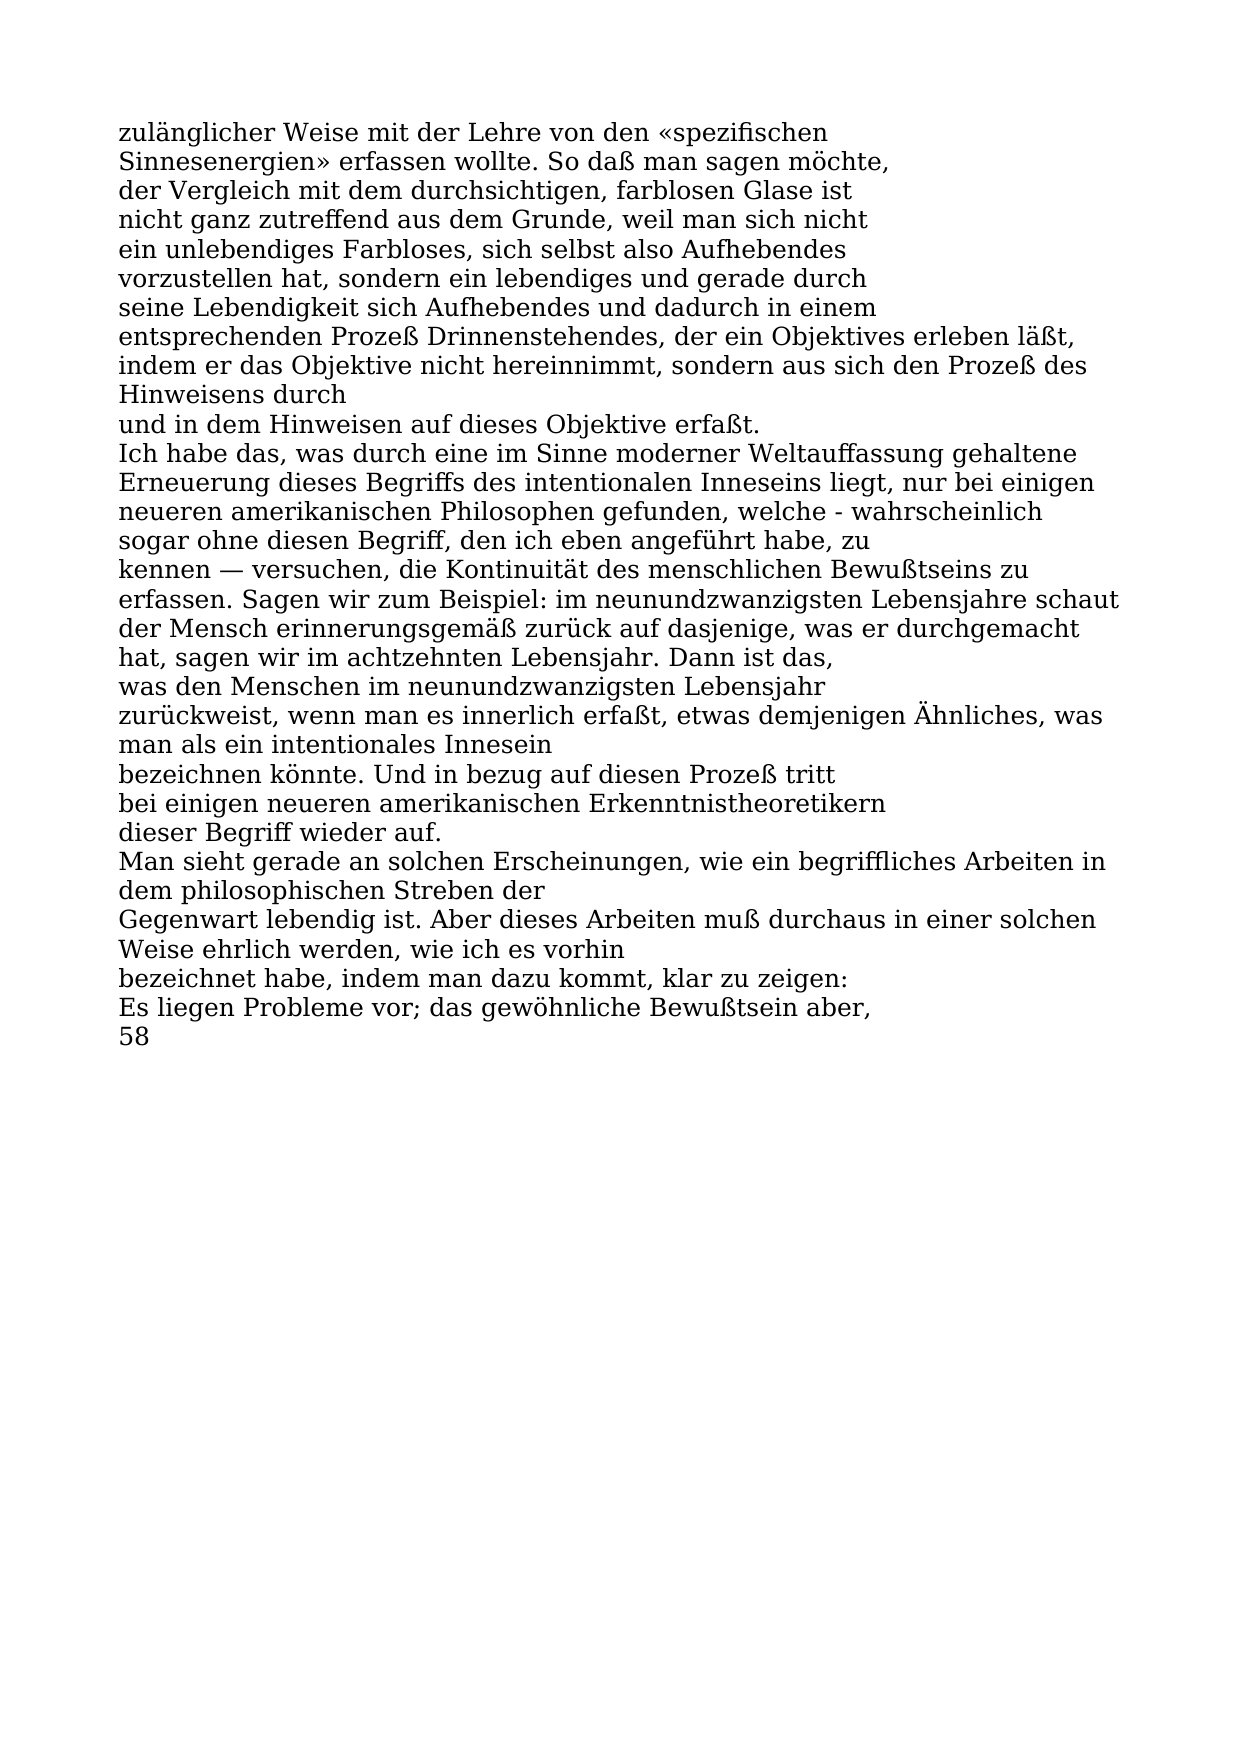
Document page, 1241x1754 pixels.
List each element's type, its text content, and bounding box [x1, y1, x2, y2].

text bezeichnet habe, indem man dazu kommt, klar zu zeigen: [118, 964, 1122, 993]
text kennen — versuchen, die Kontinuität des menschlichen Bewußtseins zu erfassen. Sagen wir zum Beispiel: im neunundzwanzigsten Lebensjahre schaut der Mensch erinnerungsgemäß zurück auf dasjenige, was er durchgemacht [118, 556, 1122, 643]
text Sinnesenergien» erfassen wollte. So daß man sagen möchte, [118, 147, 1122, 176]
text was den Menschen im neunundzwanzigsten Lebensjahr [118, 672, 1122, 701]
text bei einigen neueren amerikanischen Erkenntnistheoretikern [118, 789, 1122, 818]
text entsprechenden Prozeß Drinnenstehendes, der ein Objektives erleben läßt, indem er das Objektive nicht hereinnimmt, sondern aus sich den Prozeß des Hinweisens durch [118, 322, 1122, 410]
text zurückweist, wenn man es innerlich erfaßt, etwas demjenigen Ähnliches, was man als ein intentionales Innesein [118, 701, 1122, 760]
text Gegenwart lebendig ist. Aber dieses Arbeiten muß durchaus in einer solchen Weise ehrlich werden, wie ich es vorhin [118, 906, 1122, 964]
text bezeichnen könnte. Und in bezug auf diesen Prozeß tritt [118, 760, 1122, 789]
text und in dem Hinweisen auf dieses Objektive erfaßt. [118, 410, 1122, 439]
text vorzustellen hat, sondern ein lebendiges und gerade durch [118, 264, 1122, 293]
text zulänglicher Weise mit der Lehre von den «spezifischen [118, 118, 1122, 147]
text Es liegen Probleme vor; das gewöhnliche Bewußtsein aber, [118, 993, 1122, 1022]
text hat, sagen wir im achtzehnten Lebensjahr. Dann ist das, [118, 643, 1122, 672]
text der Vergleich mit dem durchsichtigen, farblosen Glase ist [118, 176, 1122, 206]
text dieser Begriff wieder auf. [118, 818, 1122, 847]
text nicht ganz zutreffend aus dem Grunde, weil man sich nicht [118, 206, 1122, 235]
text 58 [118, 1022, 1122, 1051]
text seine Lebendigkeit sich Aufhebendes und dadurch in einem [118, 293, 1122, 322]
text Ich habe das, was durch eine im Sinne moderner Weltauffassung gehaltene Erneuerung dieses Begriffs des intentionalen Inneseins liegt, nur bei einigen neueren amerikanischen Philosophen gefunden, welche - wahrscheinlich [118, 439, 1122, 526]
text Man sieht gerade an solchen Erscheinungen, wie ein begriffliches Arbeiten in dem philosophischen Streben der [118, 847, 1122, 906]
text sogar ohne diesen Begriff, den ich eben angeführt habe, zu [118, 526, 1122, 556]
text ein unlebendiges Farbloses, sich selbst also Aufhebendes [118, 235, 1122, 264]
